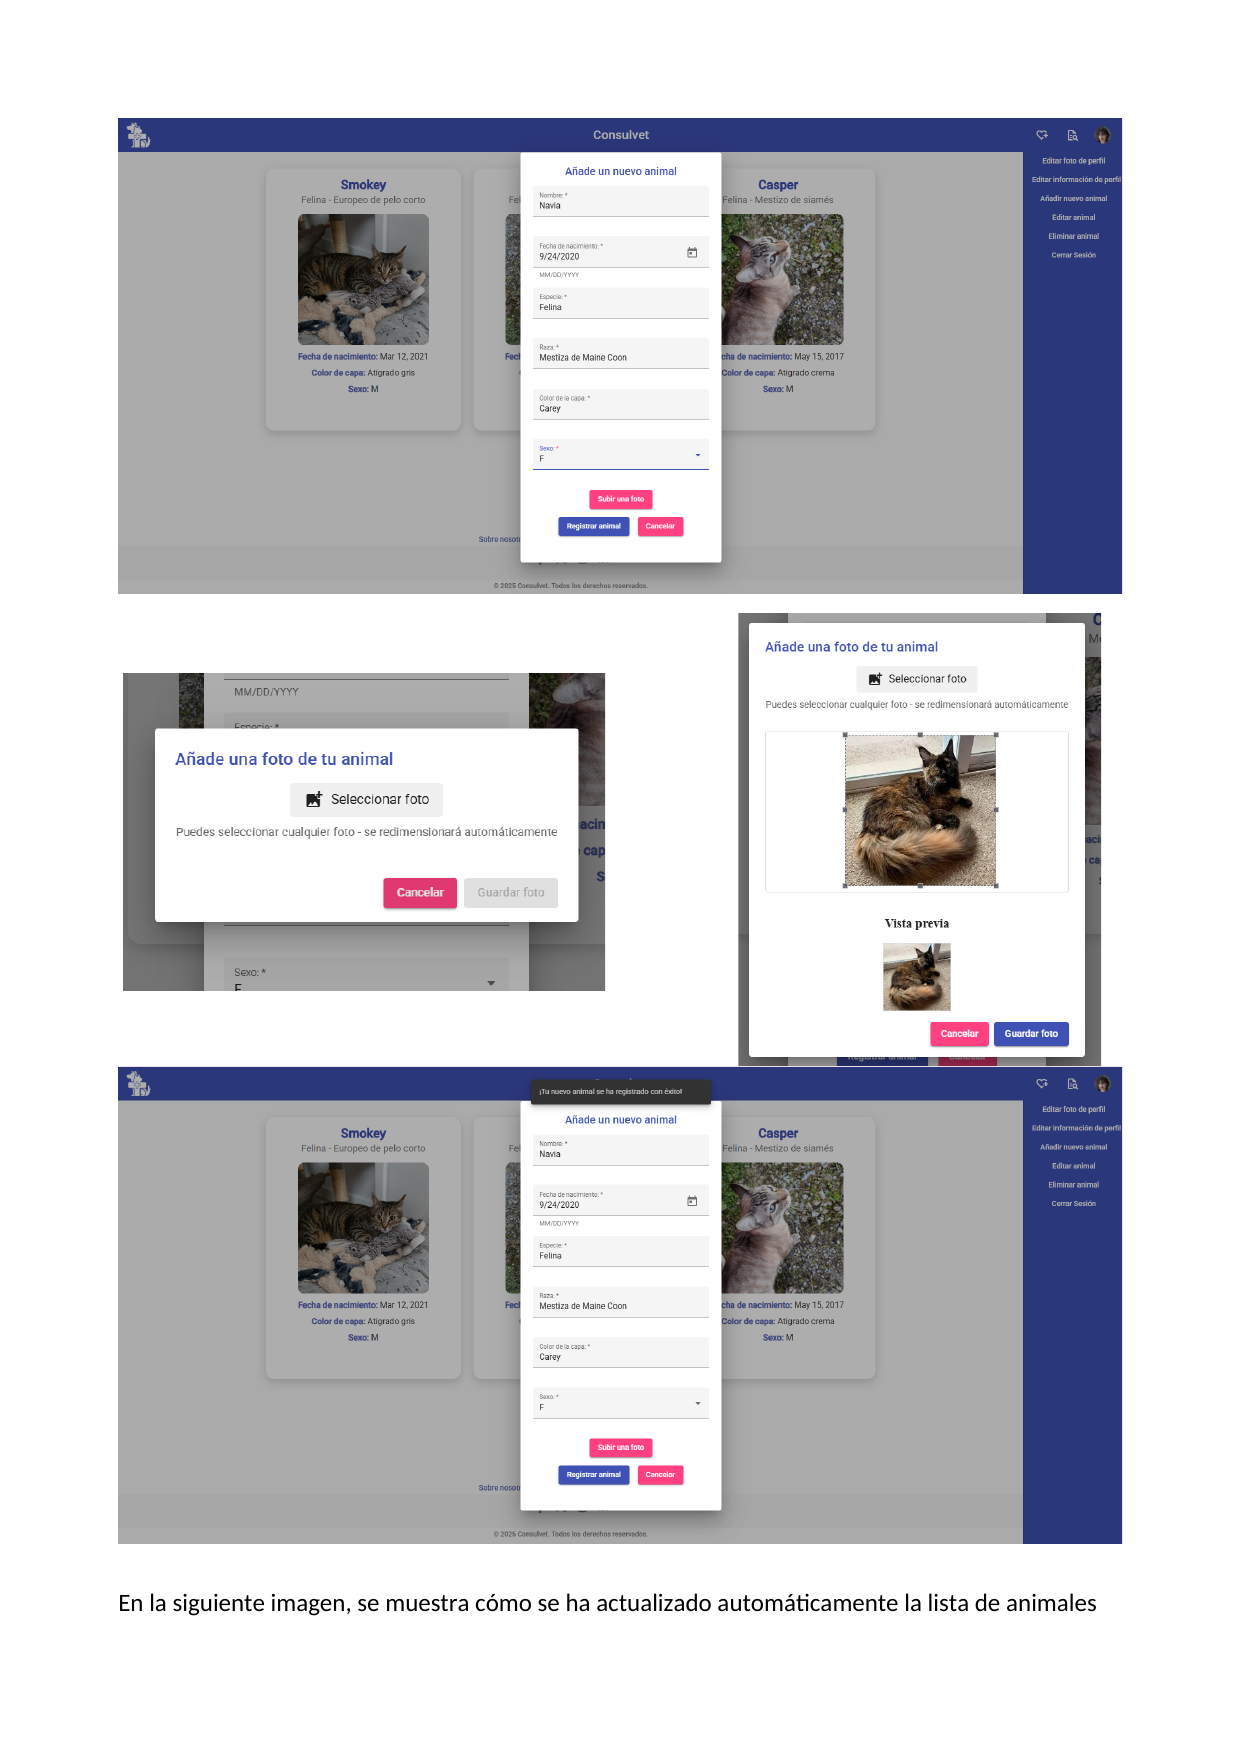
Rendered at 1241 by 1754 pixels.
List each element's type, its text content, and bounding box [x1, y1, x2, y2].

picture [118, 613, 1123, 1544]
picture [123, 673, 606, 991]
picture [118, 118, 1123, 594]
text En la siguiente imagen, se muestra cómo se ha actualizado automáticamente la lista de animales [118, 1587, 1122, 1617]
